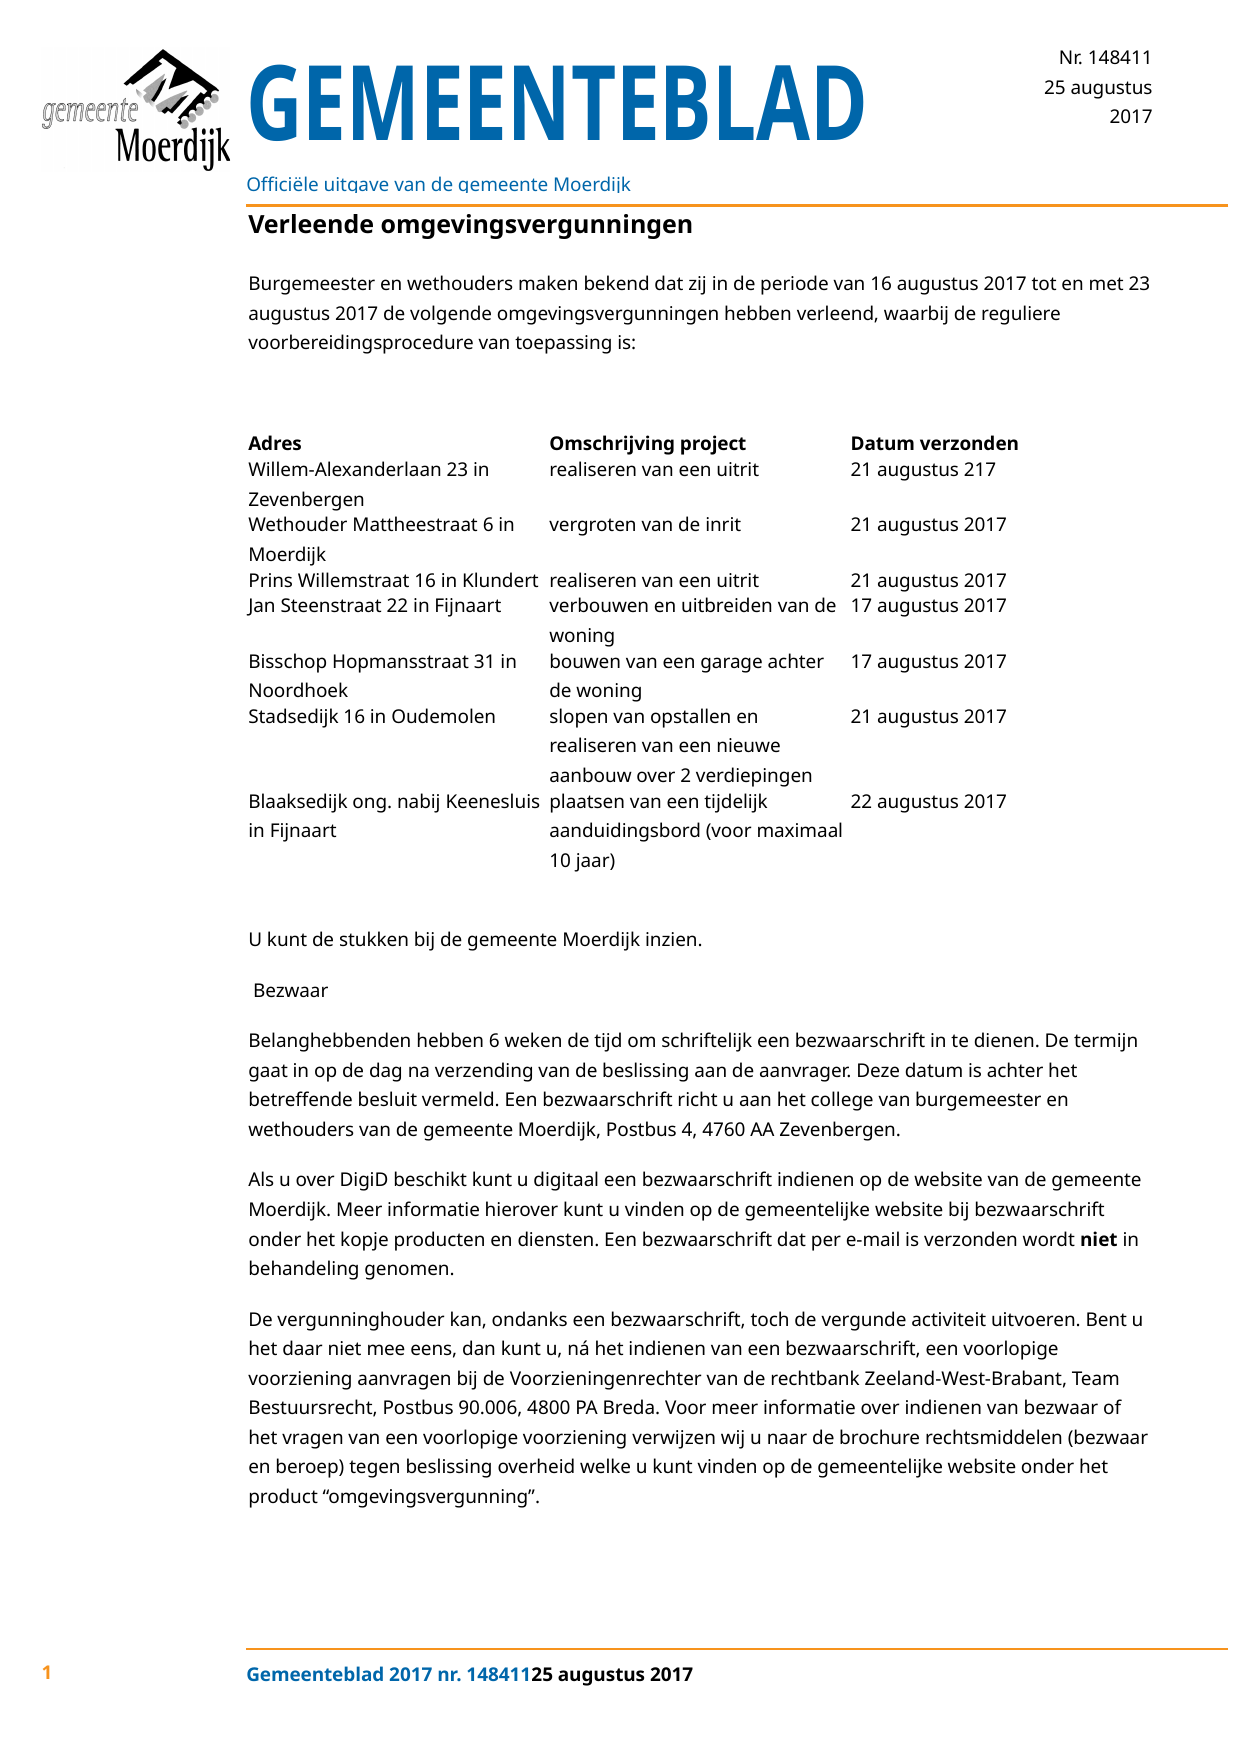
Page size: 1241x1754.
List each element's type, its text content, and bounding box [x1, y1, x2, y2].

text U kunt de stukken bij de gemeente Moerdijk inzien. [248, 927, 1152, 952]
text Burgemeester en wethouders maken bekend dat zij in de periode van 16 augustus 2017 tot en met 23 augustus 2017 de volgende omgevingsvergunningen hebben verleend, waarbij de reguliere voorbereidingsprocedure van toepassing is: [248, 270, 1152, 355]
table_cell Bisschop Hopmansstraat 31 in Noordhoek [248, 648, 549, 703]
table_cell Prins Willemstraat 16 in Klundert [248, 567, 549, 592]
table_cell vergroten van de inrit [549, 511, 850, 567]
table_cell Willem-Alexanderlaan 23 in Zevenbergen [248, 456, 549, 511]
table_cell 17 augustus 2017 [850, 593, 1152, 648]
table_header Datum verzonden [850, 430, 1152, 456]
table_cell 21 augustus 2017 [850, 567, 1152, 592]
table_cell 21 augustus 217 [850, 456, 1152, 511]
table_header Adres [248, 430, 549, 456]
table_cell 17 augustus 2017 [850, 648, 1152, 703]
table_cell realiseren van een uitrit [549, 567, 850, 592]
table_cell slopen van opstallen en realiseren van een nieuwe aanbouw over 2 verdiepingen [549, 703, 850, 788]
table_cell Stadsedijk 16 in Oudemolen [248, 703, 549, 788]
table_cell plaatsen van een tijdelijk aanduidingsbord (voor maximaal 10 jaar) [549, 788, 850, 873]
table_cell realiseren van een uitrit [549, 456, 850, 511]
text Als u over DigiD beschikt kunt u digitaal een bezwaarschrift indienen op de website van de gemeente Moerdijk. Meer informatie hierover kunt u vinden op de gemeentelijke website bij bezwaarschrift onder het kopje producten en diensten. Een bezwaarschrift dat per e-mail is verzonden wordt niet in behandeling genomen. [248, 1167, 1152, 1281]
table_cell Wethouder Mattheestraat 6 in Moerdijk [248, 511, 549, 567]
text Verleende omgevingsvergunningen [248, 207, 1152, 241]
text De vergunninghouder kan, ondanks een bezwaarschrift, toch de vergunde activiteit uitvoeren. Bent u het daar niet mee eens, dan kunt u, ná het indienen van een bezwaarschrift, een voorlopige voorziening aanvragen bij de Voorzieningenrechter van de rechtbank Zeeland-West-Brabant, Team Bestuursrecht, Postbus 90.006, 4800 PA Breda. Voor meer informatie over indienen van bezwaar of het vragen van een voorlopige voorziening verwijzen wij u naar de brochure rechtsmiddelen (bezwaar en beroep) tegen beslissing overheid welke u kunt vinden op de gemeentelijke website onder het product “omgevingsvergunning”. [248, 1306, 1152, 1509]
picture [41, 47, 231, 172]
table_header Omschrijving project [549, 430, 850, 456]
text Belanghebbenden hebben 6 weken de tijd om schriftelijk een bezwaarschrift in te dienen. De termijn gaat in op de dag na verzending van de beslissing aan de aanvrager. Deze datum is achter het betreffende besluit vermeld. Een bezwaarschrift richt u aan het college van burgemeester en wethouders van de gemeente Moerdijk, Postbus 4, 4760 AA Zevenbergen. [248, 1027, 1152, 1142]
table_cell 22 augustus 2017 [850, 788, 1152, 873]
table_cell verbouwen en uitbreiden van de woning [549, 593, 850, 648]
table_cell bouwen van een garage achter de woning [549, 648, 850, 703]
table_cell Blaaksedijk ong. nabij Keenesluis in Fijnaart [248, 788, 549, 873]
table_cell 21 augustus 2017 [850, 511, 1152, 567]
text Bezwaar [248, 977, 1152, 1003]
table_cell Jan Steenstraat 22 in Fijnaart [248, 593, 549, 648]
table_cell 21 augustus 2017 [850, 703, 1152, 788]
